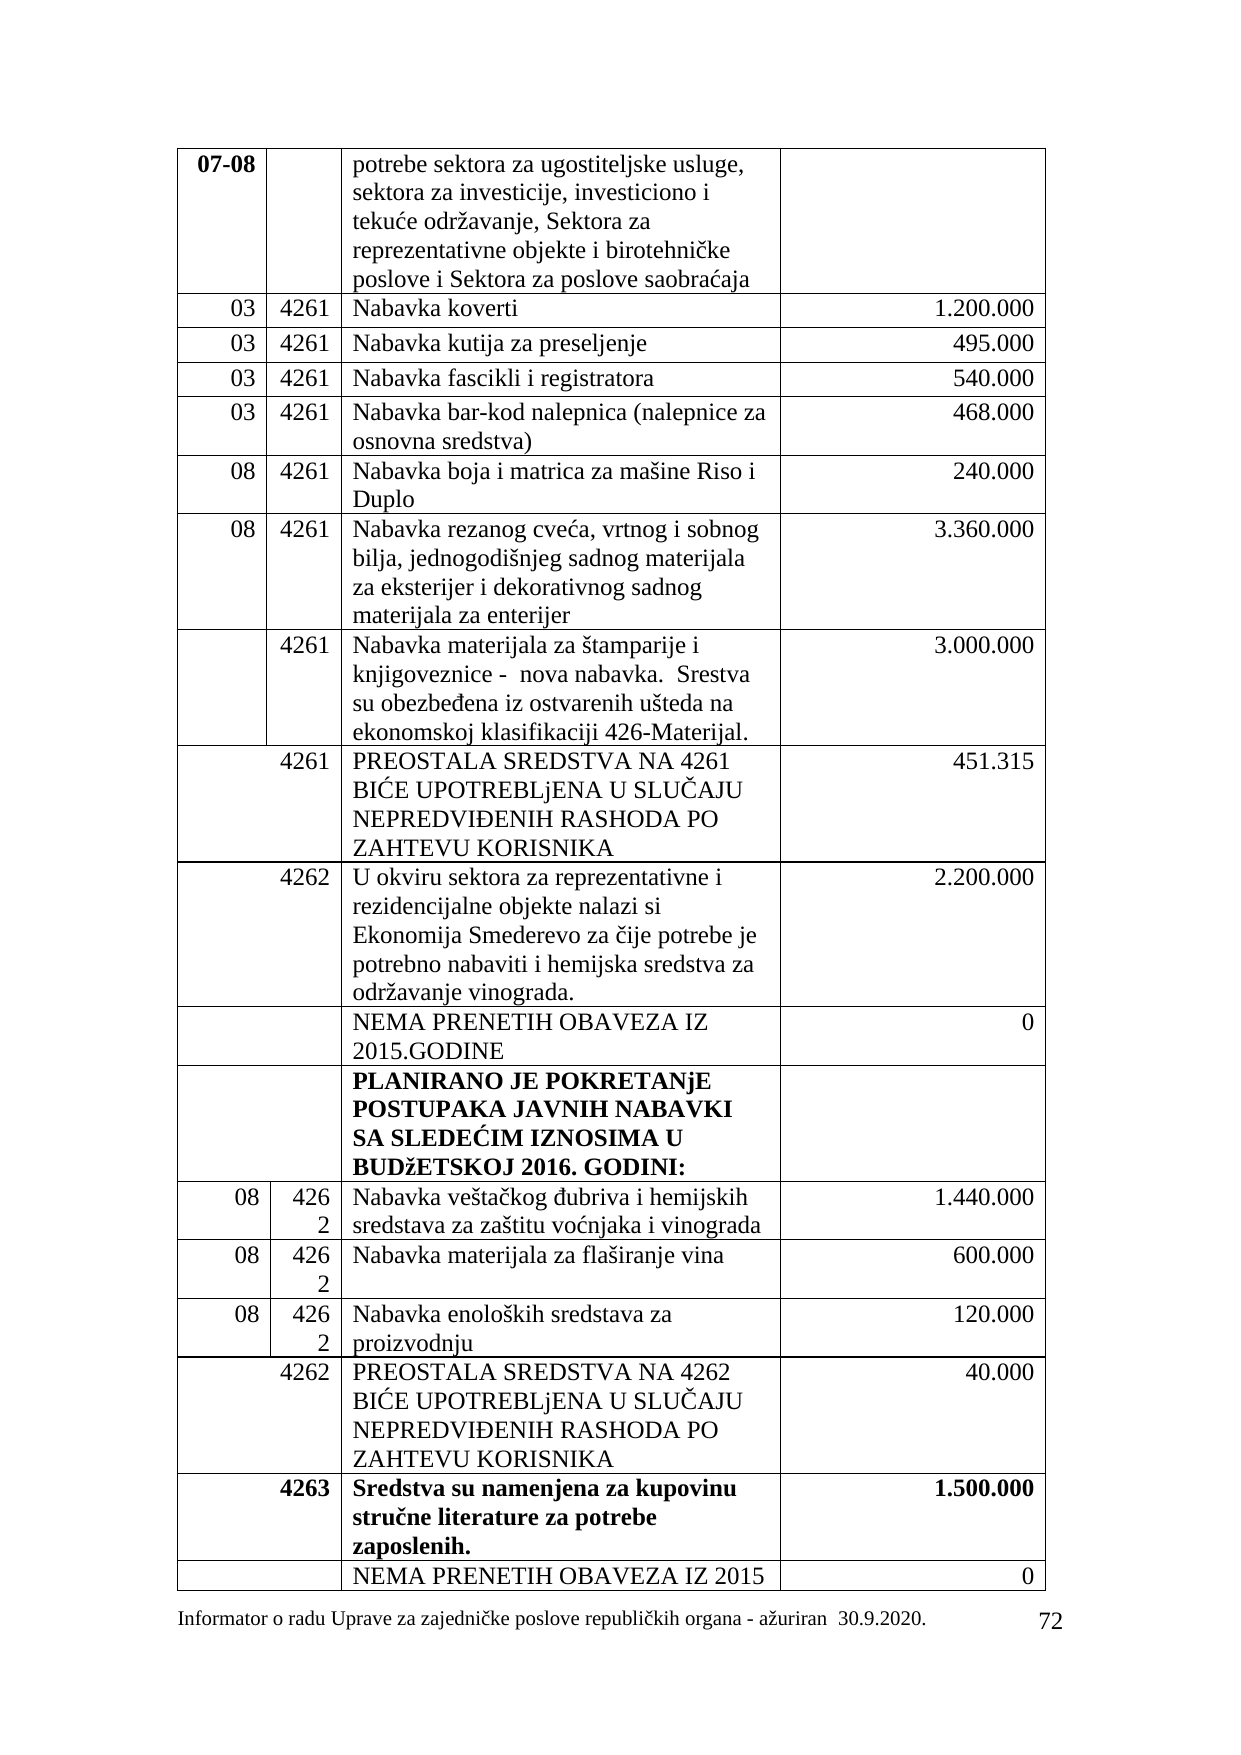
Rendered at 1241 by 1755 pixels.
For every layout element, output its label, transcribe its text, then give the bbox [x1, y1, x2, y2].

table_cell 4261 [267, 630, 341, 745]
table_cell potrebe sektora za ugostitelјske usluge, sektora za investicije, investiciono i tekuće održavanje, Sektora za reprezentativne objekte i birotehničke poslove i Sektora za poslove saobraćaja [342, 149, 780, 292]
table_cell Nabavka enoloških sredstava za proizvodnju [342, 1299, 780, 1356]
table_cell Sredstva su namenjena za kupovinu stručne literature za potrebe zaposlenih. [342, 1474, 780, 1560]
table_cell 0 [781, 1007, 1045, 1065]
table_cell PREOSTALA SREDSTVA NA 4261 BIĆE UPOTREBLjENA U SLUČAJU NEPREDVIĐENIH RASHODA PO ZAHTEVU KORISNIKA [342, 746, 780, 861]
table_cell 4261 [267, 328, 341, 362]
table_cell 4261 [267, 514, 341, 629]
table_cell 4261 [267, 294, 341, 327]
table_cell [178, 630, 266, 745]
table_cell [781, 149, 1045, 292]
table_cell Nabavka boja i matrica za mašine Riso i Duplo [342, 456, 780, 513]
table_cell PLANIRANO JE POKRETANјE POSTUPAKA JAVNIH NABAVKI SA SLEDEĆIM IZNOSIMA U BUDžETSKOJ 2016. GODINI: [342, 1066, 780, 1181]
table_cell 4262 [271, 1299, 341, 1356]
table_cell 08 [178, 1240, 270, 1298]
table_cell NEMA PRENETIH OBAVEZA IZ 2015.GODINE [342, 1007, 780, 1065]
table_cell Nabavka materijala za štamparije i knjigoveznice - nova nabavka. Srestva su obezbeđena iz ostvarenih ušteda na ekonomskoj klasifikaciji 426-Materijal. [342, 630, 780, 745]
table_cell 1.500.000 [781, 1474, 1045, 1560]
table_cell 4262 [271, 1240, 341, 1298]
table_cell 07-08 [178, 149, 266, 292]
table_cell 600.000 [781, 1240, 1045, 1298]
table_cell 4263 [178, 1474, 341, 1560]
table_cell Nabavka rezanog cveća, vrtnog i sobnog bilјa, jednogodišnjeg sadnog materijala za eksterijer i dekorativnog sadnog materijala za enterijer [342, 514, 780, 629]
table_cell 468.000 [781, 397, 1045, 455]
table_cell 4261 [267, 456, 341, 513]
table_cell U okviru sektora za reprezentativne i rezidencijalne objekte nalazi si Ekonomija Smederevo za čije potrebe je potrebno nabaviti i hemijska sredstva za održavanje vinograda. [342, 863, 780, 1006]
table_cell NEMA PRENETIH OBAVEZA IZ 2015 [342, 1561, 780, 1589]
table_cell 03 [178, 397, 266, 455]
table_cell 240.000 [781, 456, 1045, 513]
table_cell Nabavka fascikli i registratora [342, 363, 780, 396]
table_cell 4262 [271, 1182, 341, 1239]
table_cell 1.440.000 [781, 1182, 1045, 1239]
table_cell 08 [178, 514, 266, 629]
table_cell 4262 [178, 1358, 341, 1472]
table_cell 08 [178, 456, 266, 513]
table_cell [781, 1066, 1045, 1181]
table_cell Nabavka veštačkog đubriva i hemijskih sredstava za zaštitu voćnjaka i vinograda [342, 1182, 780, 1239]
table_cell Nabavka materijala za flaširanje vina [342, 1240, 780, 1298]
table_cell 3.000.000 [781, 630, 1045, 745]
table_cell Nabavka kutija za preselјenje [342, 328, 780, 362]
table_cell Nabavka bar-kod nalepnica (nalepnice za osnovna sredstva) [342, 397, 780, 455]
table_cell 4261 [267, 363, 341, 396]
table_cell [267, 149, 341, 292]
table_cell 1.200.000 [781, 294, 1045, 327]
table_cell 3.360.000 [781, 514, 1045, 629]
table_cell [178, 1066, 341, 1181]
table_cell Nabavka koverti [342, 294, 780, 327]
table_cell [178, 1561, 341, 1589]
table_cell 03 [178, 328, 266, 362]
table_cell 03 [178, 294, 266, 327]
table_cell 451.315 [781, 746, 1045, 861]
table_cell 495.000 [781, 328, 1045, 362]
table_cell PREOSTALA SREDSTVA NA 4262 BIĆE UPOTREBLjENA U SLUČAJU NEPREDVIĐENIH RASHODA PO ZAHTEVU KORISNIKA [342, 1358, 780, 1472]
table_cell 08 [178, 1182, 270, 1239]
table_cell 4261 [267, 397, 341, 455]
table_cell 4261 [178, 746, 341, 861]
table_cell 4262 [178, 863, 341, 1006]
table_cell 03 [178, 363, 266, 396]
table_cell 120.000 [781, 1299, 1045, 1356]
table_cell 540.000 [781, 363, 1045, 396]
table_cell 08 [178, 1299, 270, 1356]
table_cell 40.000 [781, 1358, 1045, 1472]
table_cell 0 [781, 1561, 1045, 1589]
table_cell 2.200.000 [781, 863, 1045, 1006]
table_cell [178, 1007, 341, 1065]
